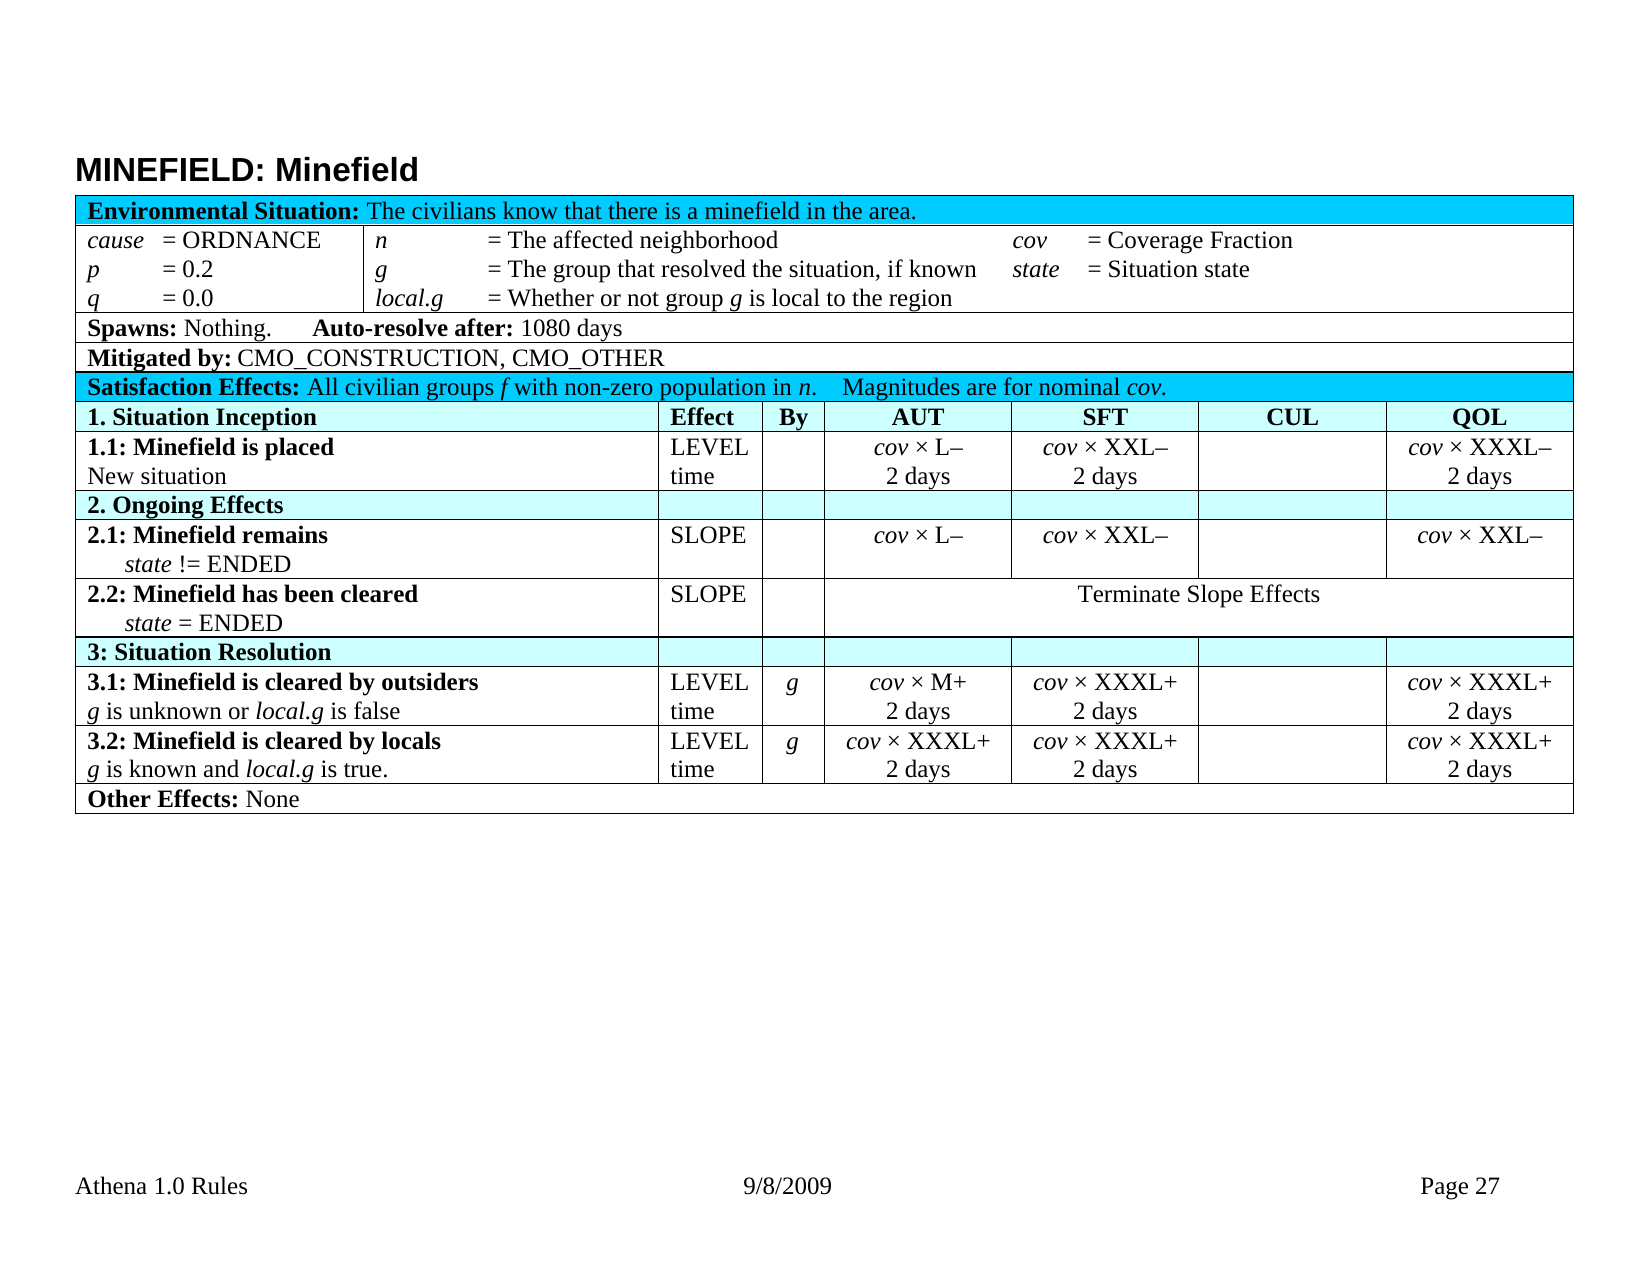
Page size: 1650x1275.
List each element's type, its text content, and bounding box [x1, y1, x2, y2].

table_cell cause = ORDNANCE p = 0.2 q = 0.0 [76, 226, 363, 312]
table_cell CUL [1199, 402, 1386, 431]
text MINEFIELD: Minefield [75, 150, 1575, 188]
table_cell 3: Situation Resolution [76, 638, 658, 666]
table_cell [763, 520, 824, 578]
table_cell SLOPE [659, 579, 762, 636]
table_cell cov × L– 2 days [825, 432, 1011, 489]
table_cell Effect [659, 402, 762, 431]
table_cell LEVEL time [659, 726, 762, 783]
table_cell cov × L– [825, 520, 1011, 578]
table_cell [659, 638, 762, 666]
table_cell [763, 579, 824, 636]
table_header Environmental Situation: The civilians know that there is a minefield in the area. [76, 196, 1573, 224]
table_cell n = The affected neighborhood cov = Coverage Fraction g = The group that resolved the situation, if known state = Situation state local.g = Whether or not group g is local to the region [364, 226, 1573, 312]
table_cell [1199, 491, 1386, 519]
table_cell [1199, 667, 1386, 725]
table_cell g [763, 726, 824, 783]
table_cell [1012, 491, 1198, 519]
table_cell 2.1: Minefield remains state != ENDED [76, 520, 658, 578]
table_cell 2. Ongoing Effects [76, 491, 658, 519]
table_cell [1387, 491, 1573, 519]
table_cell [659, 491, 762, 519]
table_cell cov × XXL– [1387, 520, 1573, 578]
table_cell cov × XXL– 2 days [1012, 432, 1198, 489]
table_cell Spawns: Nothing. Auto-resolve after: 1080 days [76, 313, 1573, 342]
table_cell AUT [825, 402, 1011, 431]
table_cell SLOPE [659, 520, 762, 578]
table_cell cov × XXXL– 2 days [1387, 432, 1573, 489]
table_cell 3.2: Minefield is cleared by locals g is known and local.g is true. [76, 726, 658, 783]
table_cell 1.1: Minefield is placed New situation [76, 432, 658, 489]
table_cell [1199, 638, 1386, 666]
table_cell cov × XXXL+ 2 days [1012, 726, 1198, 783]
table_cell [1387, 638, 1573, 666]
table_cell By [763, 402, 824, 431]
table_cell SFT [1012, 402, 1198, 431]
table_cell 3.1: Minefield is cleared by outsiders g is unknown or local.g is false [76, 667, 658, 725]
table_cell [763, 638, 824, 666]
table_cell 1. Situation Inception [76, 402, 658, 431]
table_cell [1199, 432, 1386, 489]
table_cell QOL [1387, 402, 1573, 431]
table_cell [763, 432, 824, 489]
table_cell [825, 491, 1011, 519]
table_cell Mitigated by: CMO_CONSTRUCTION, CMO_OTHER [76, 343, 1573, 371]
table_cell cov × XXXL+ 2 days [1387, 667, 1573, 725]
table_cell Terminate Slope Effects [825, 579, 1573, 636]
table_cell LEVEL time [659, 667, 762, 725]
table_cell [1012, 638, 1198, 666]
table_cell cov × XXL– [1012, 520, 1198, 578]
table_cell g [763, 667, 824, 725]
table_cell cov × XXXL+ 2 days [1012, 667, 1198, 725]
table_cell [825, 638, 1011, 666]
table_cell LEVEL time [659, 432, 762, 489]
table_cell [763, 491, 824, 519]
table_cell cov × XXXL+ 2 days [1387, 726, 1573, 783]
table_cell cov × M+ 2 days [825, 667, 1011, 725]
table_cell [1199, 726, 1386, 783]
table_cell [1199, 520, 1386, 578]
table_cell 2.2: Minefield has been cleared state = ENDED [76, 579, 658, 636]
table_cell Satisfaction Effects: All civilian groups f with non-zero population in n. Magnitudes are for nominal cov. [76, 373, 1573, 401]
table_cell Other Effects: None [76, 784, 1573, 813]
table_cell cov × XXXL+ 2 days [825, 726, 1011, 783]
